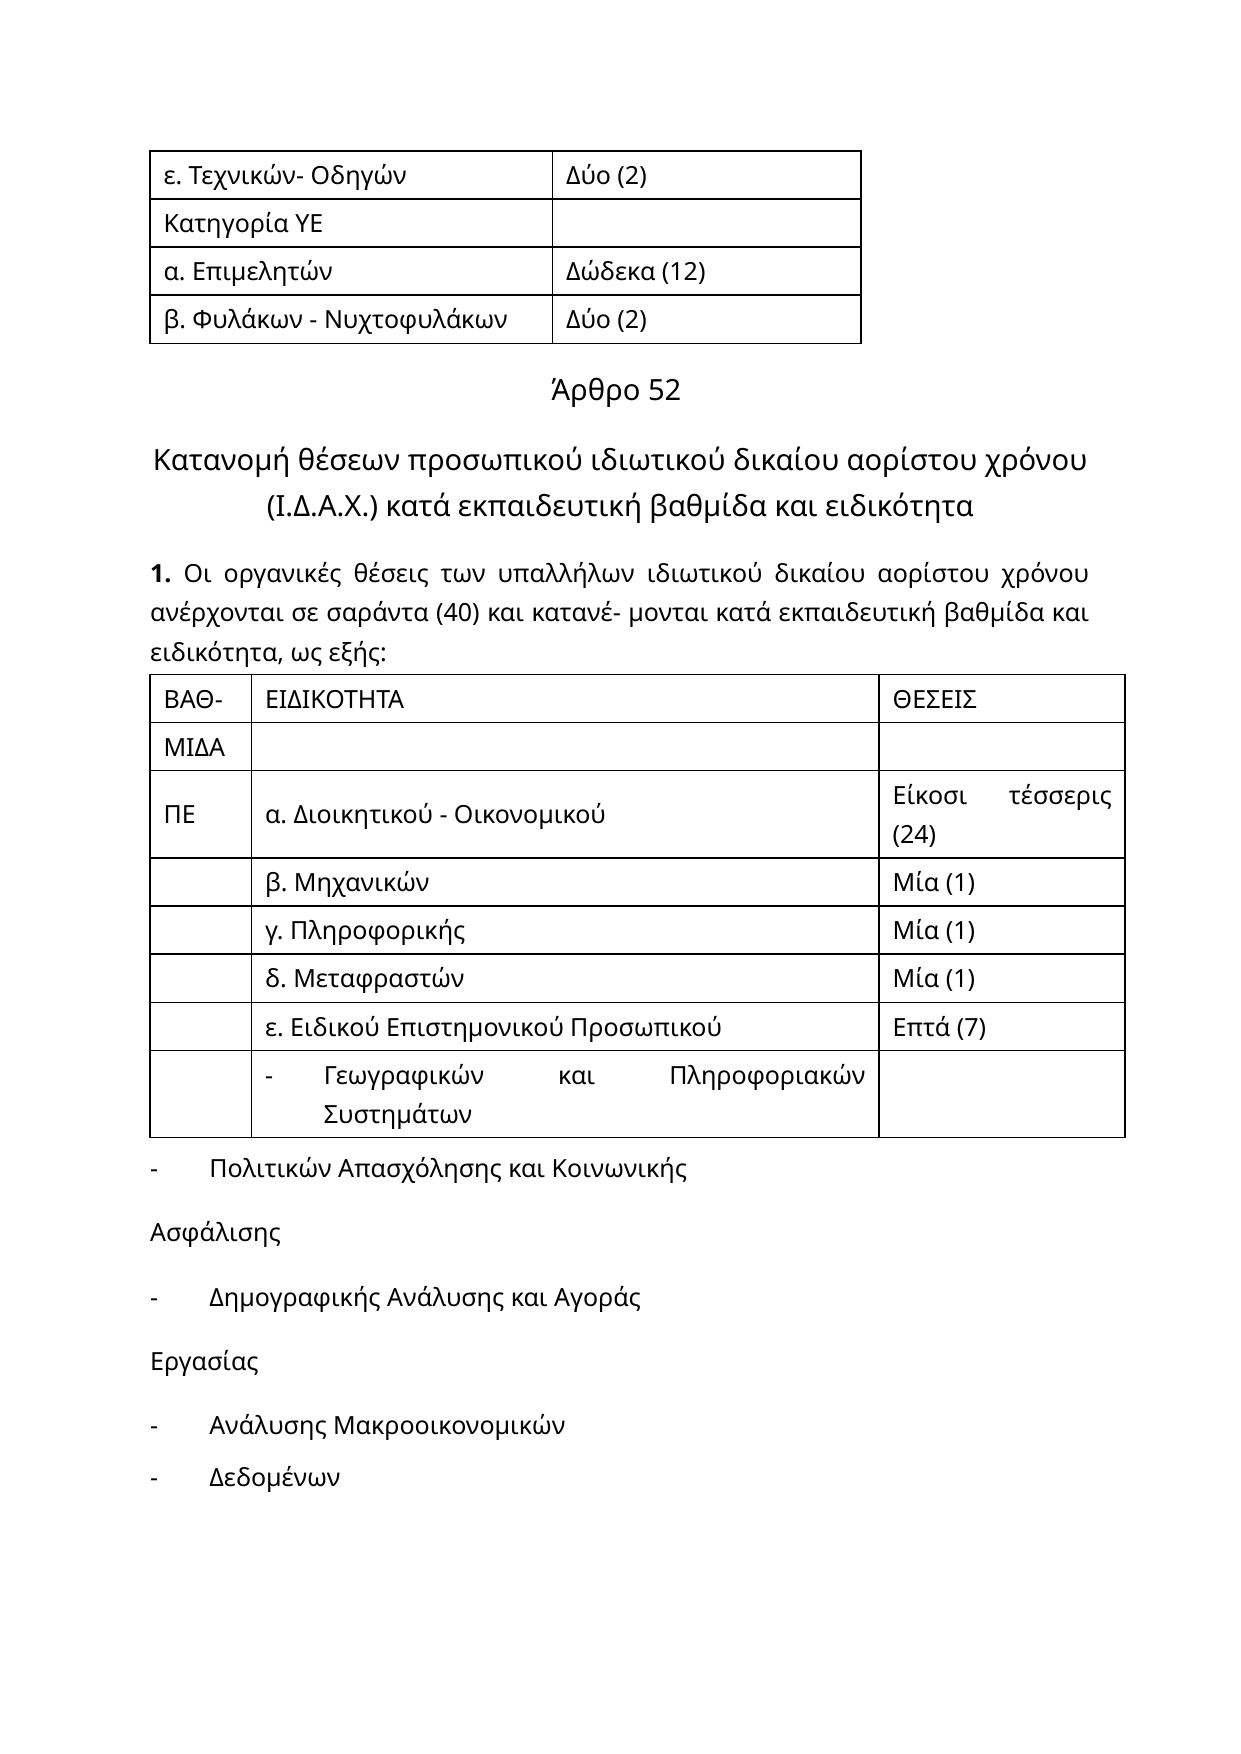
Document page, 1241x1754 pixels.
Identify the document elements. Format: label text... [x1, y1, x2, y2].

table_cell [553, 200, 860, 246]
table_cell Μία (1) [880, 907, 1124, 953]
table_cell ε. Τεχνικών- Οδηγών [151, 152, 552, 198]
list - Δεδομένων [150, 1459, 1090, 1493]
table_cell Δύο (2) [553, 296, 860, 342]
table_header ΘΕΣΕΙΣ [880, 675, 1124, 722]
table_cell ΠΕ [151, 771, 251, 857]
table_cell [880, 723, 1124, 770]
table_cell [151, 1051, 251, 1137]
table_cell [252, 723, 878, 770]
table_cell [151, 907, 251, 953]
table_cell Δώδεκα (12) [553, 248, 860, 294]
table_cell [151, 1003, 251, 1049]
table_cell γ. Πληροφορικής [252, 907, 878, 953]
table_cell [151, 955, 251, 1001]
subtitle Κατανομή θέσεων προσωπικού ιδιωτικού δικαίου αορίστου χρόνου (Ι.Δ.Α.Χ.) κατά εκπαιδευτική βαθμίδα και ειδικότητα [150, 440, 1090, 525]
text 1. Οι οργανικές θέσεις των υπαλλήλων ιδιωτικού δικαίου αορίστου χρόνου ανέρχονται σε σαράντα (40) και κατανέ- μονται κατά εκπαιδευτική βαθμίδα και ειδικότητα, ως εξής: [150, 556, 1090, 668]
table_cell Μία (1) [880, 859, 1124, 905]
table_cell β. Μηχανικών [252, 859, 878, 905]
table_cell δ. Μεταφραστών [252, 955, 878, 1001]
table_cell β. Φυλάκων - Νυχτοφυλάκων [151, 296, 552, 342]
table_cell Επτά (7) [880, 1003, 1124, 1049]
list - Πολιτικών Απασχόλησης και Κοινωνικής [150, 1151, 1090, 1185]
table_cell [880, 1051, 1124, 1137]
list - Δημογραφικής Ανάλυσης και Αγοράς [150, 1279, 1090, 1313]
subtitle Άρθρο 52 [150, 369, 1090, 409]
list - Ανάλυσης Μακροοικονομικών [150, 1407, 1090, 1442]
table_header ΕΙΔΙΚΟΤΗΤΑ [252, 675, 878, 722]
table_cell α. Επιμελητών [151, 248, 552, 294]
table_header ΒΑΘ- [151, 675, 251, 722]
table_cell ε. Ειδικού Επιστημονικού Προσωπικού [252, 1003, 878, 1049]
text Ασφάλισης [150, 1215, 1090, 1249]
table_cell Είκοσι τέσσερις (24) [880, 771, 1124, 857]
table_cell [151, 859, 251, 905]
text Εργασίας [150, 1343, 1090, 1377]
table_cell ΜΙΔΑ [151, 723, 251, 770]
table_cell Κατηγορία ΥΕ [151, 200, 552, 246]
table_cell α. Διοικητικού - Οικονομικού [252, 771, 878, 857]
table_cell - Γεωγραφικών και Πληροφοριακών Συστημάτων [252, 1051, 878, 1137]
table_cell Μία (1) [880, 955, 1124, 1001]
table_cell Δύο (2) [553, 152, 860, 198]
